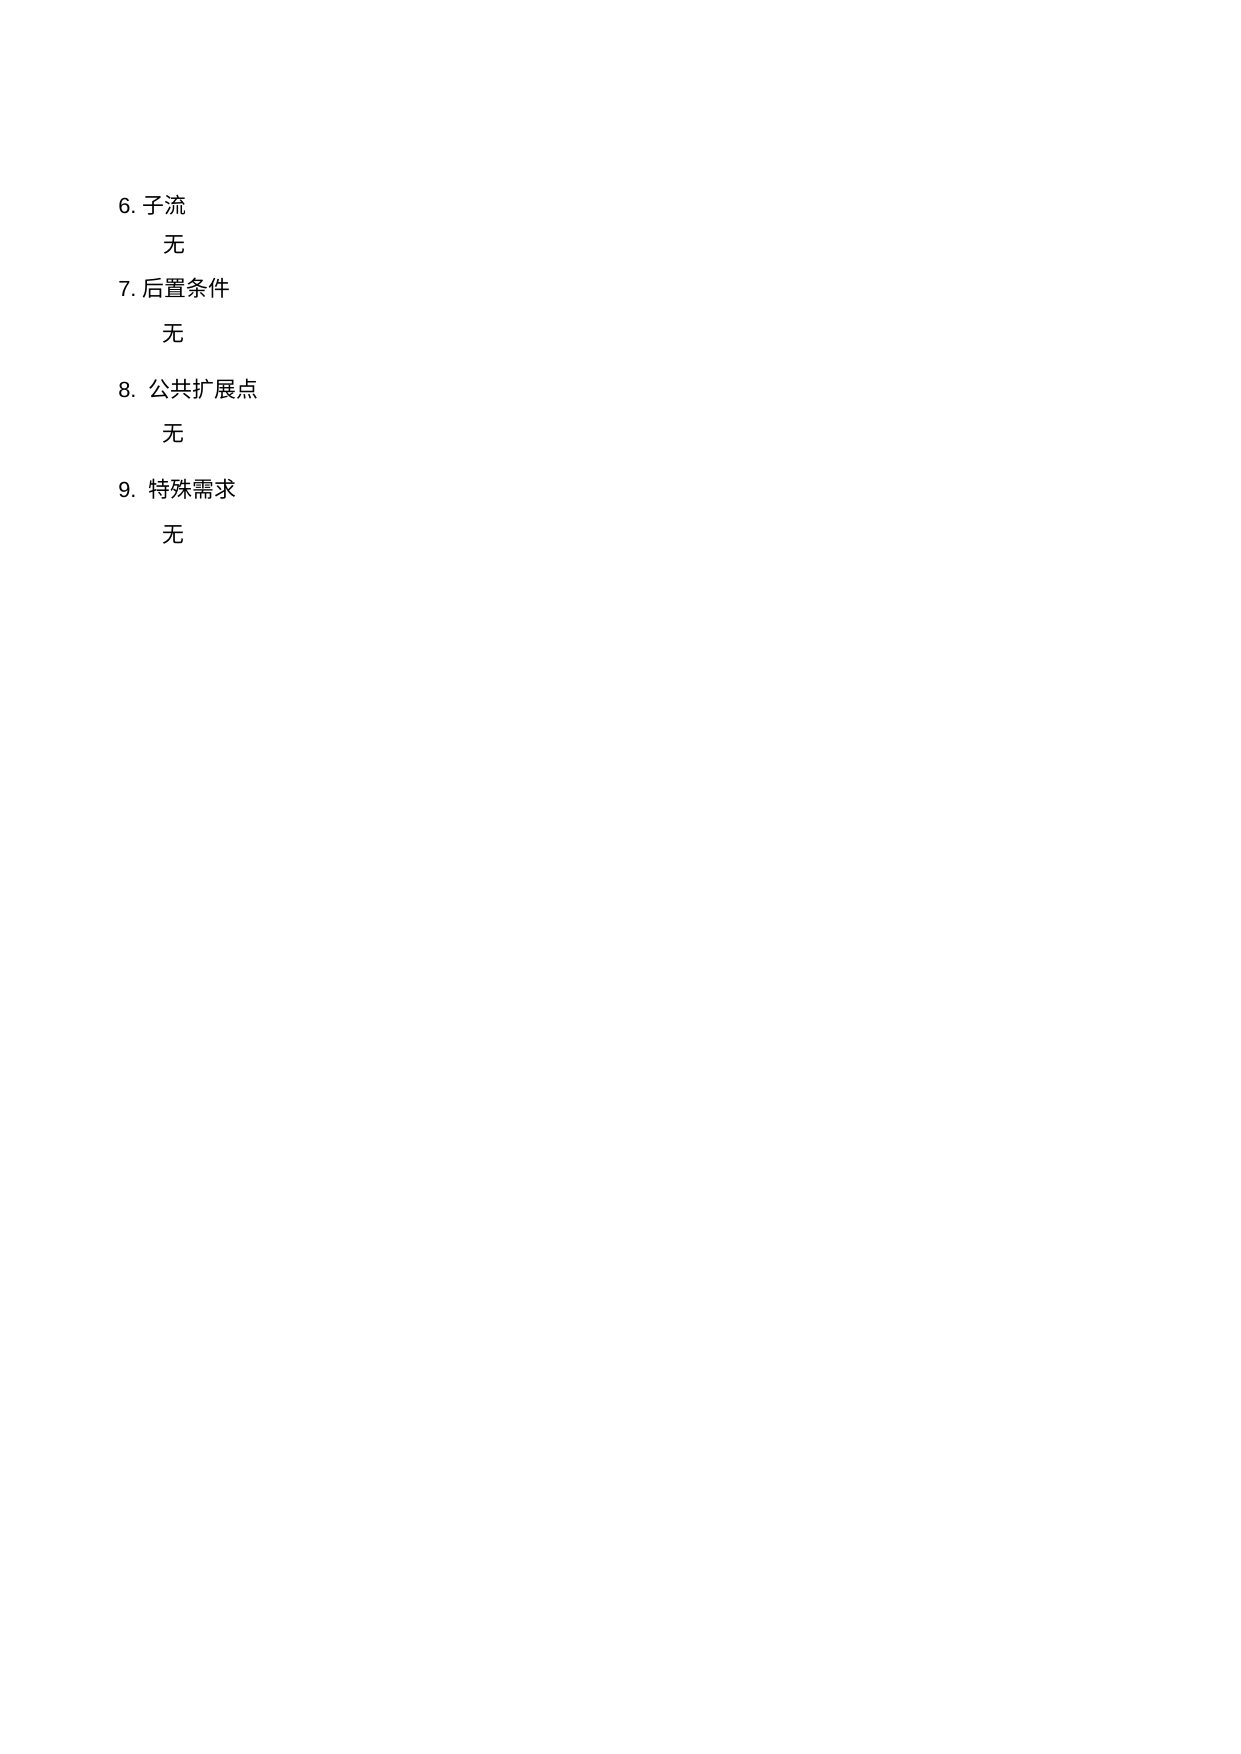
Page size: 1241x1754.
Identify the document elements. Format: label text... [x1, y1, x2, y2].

text 无 [118, 316, 1122, 347]
text 无 [118, 226, 1122, 259]
subtitle 公共扩展点 [118, 372, 1122, 403]
text 无 [118, 517, 1122, 548]
subtitle 子流 [118, 188, 1122, 219]
text 无 [118, 416, 1122, 448]
subtitle 后置条件 [118, 271, 1122, 303]
subtitle 特殊需求 [118, 472, 1122, 504]
